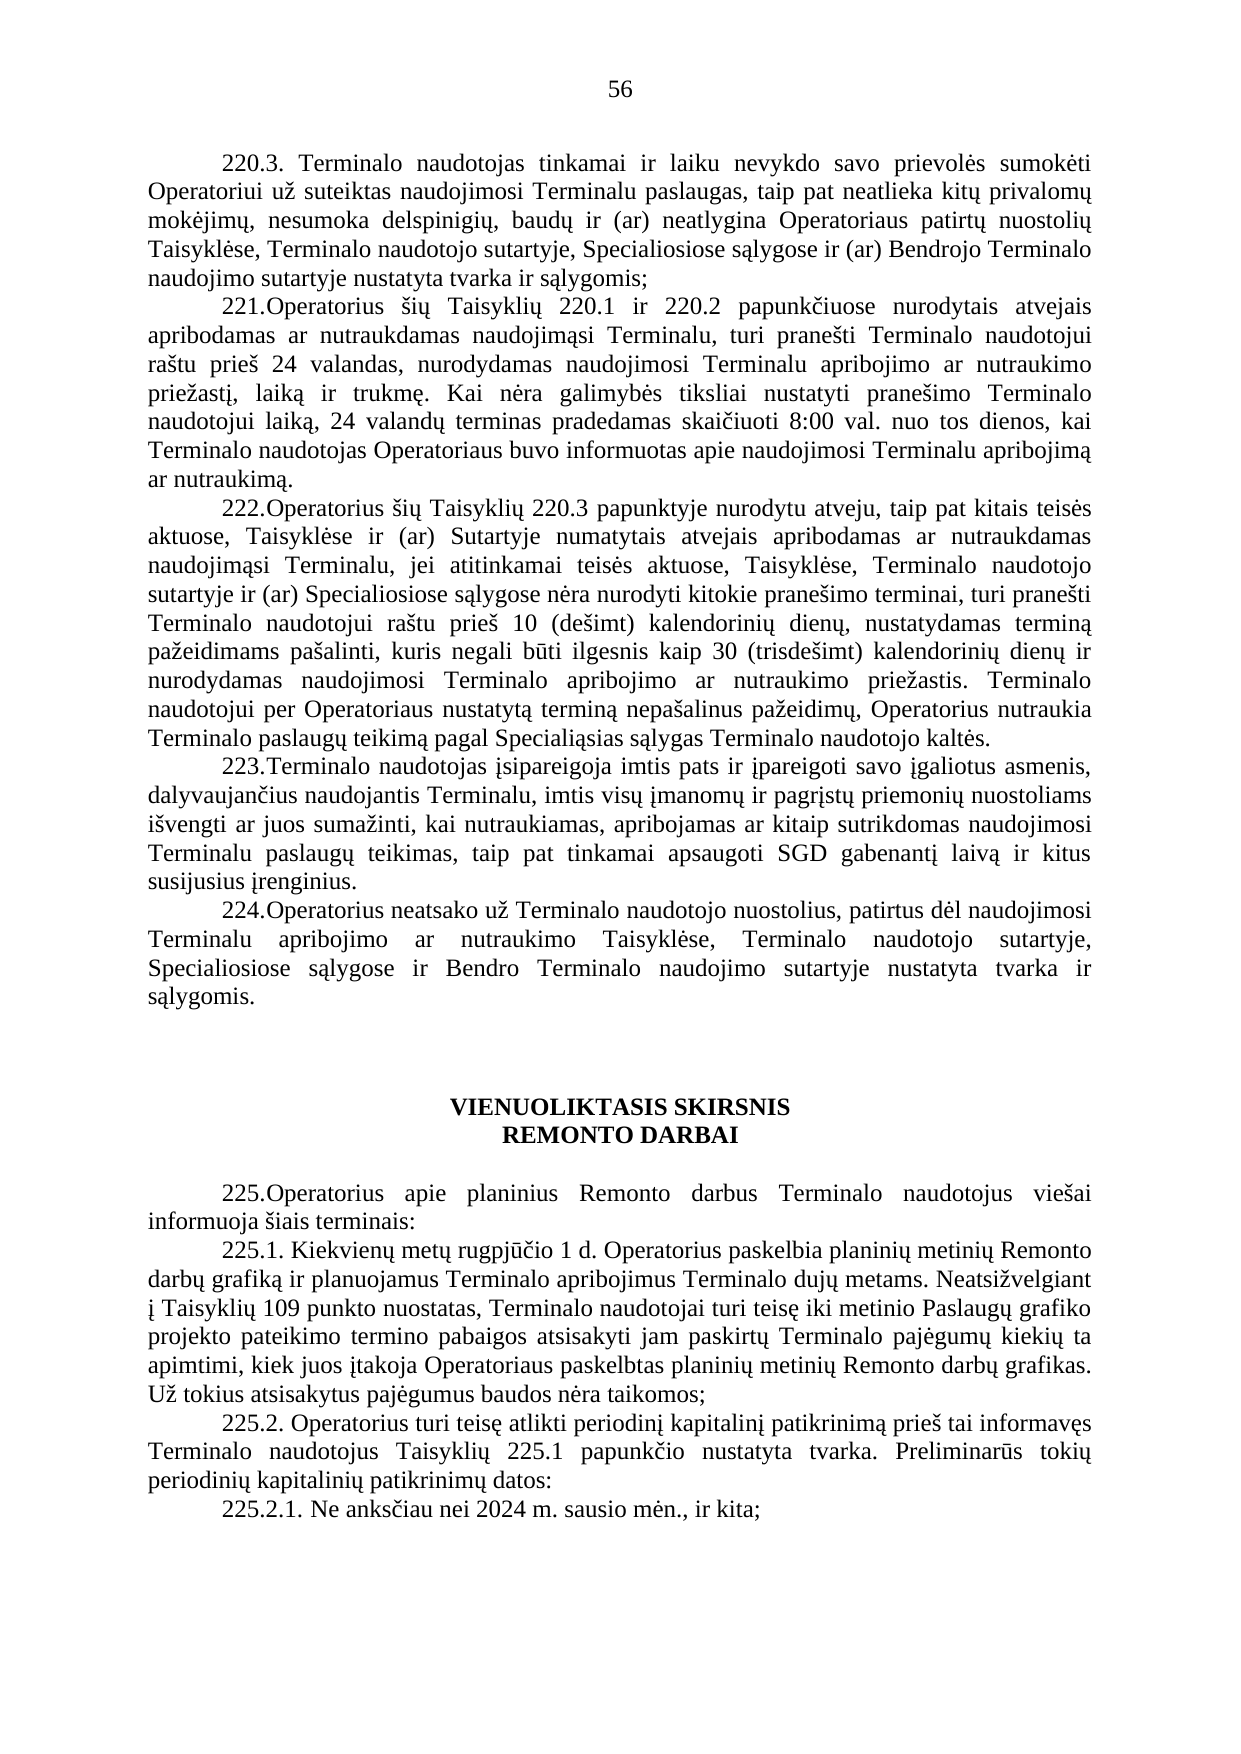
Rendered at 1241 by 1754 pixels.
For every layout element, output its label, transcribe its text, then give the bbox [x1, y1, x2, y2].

text 220.3. Terminalo naudotojas tinkamai ir laiku nevykdo savo prievolės sumokėti Operatoriui už suteiktas naudojimosi Terminalu paslaugas, taip pat neatlieka kitų privalomų mokėjimų, nesumoka delspinigių, baudų ir (ar) neatlygina Operatoriaus patirtų nuostolių Taisyklėse, Terminalo naudotojo sutartyje, Specialiosiose sąlygose ir (ar) Bendrojo Terminalo naudojimo sutartyje nustatyta tvarka ir sąlygomis; [148, 148, 1092, 291]
text 221. Operatorius šių Taisyklių 220.1 ir 220.2 papunkčiuose nurodytais atvejais apribodamas ar nutraukdamas naudojimąsi Terminalu, turi pranešti Terminalo naudotojui raštu prieš 24 valandas, nurodydamas naudojimosi Terminalu apribojimo ar nutraukimo priežastį, laiką ir trukmę. Kai nėra galimybės tiksliai nustatyti pranešimo Terminalo naudotojui laiką, 24 valandų terminas pradedamas skaičiuoti 8:00 val. nuo tos dienos, kai Terminalo naudotojas Operatoriaus buvo informuotas apie naudojimosi Terminalu apribojimą ar nutraukimą. [148, 291, 1092, 493]
text 225. Operatorius apie planinius Remonto darbus Terminalo naudotojus viešai informuoja šiais terminais: [148, 1178, 1092, 1235]
text 224. Operatorius neatsako už Terminalo naudotojo nuostolius, patirtus dėl naudojimosi Terminalu apribojimo ar nutraukimo Taisyklėse, Terminalo naudotojo sutartyje, Specialiosiose sąlygose ir Bendro Terminalo naudojimo sutartyje nustatyta tvarka ir sąlygomis. [148, 895, 1092, 1010]
text 225.2.1. Ne anksčiau nei 2024 m. sausio mėn., ir kita; [148, 1494, 1092, 1523]
text 222. Operatorius šių Taisyklių 220.3 papunktyje nurodytu atveju, taip pat kitais teisės aktuose, Taisyklėse ir (ar) Sutartyje numatytais atvejais apribodamas ar nutraukdamas naudojimąsi Terminalu, jei atitinkamai teisės aktuose, Taisyklėse, Terminalo naudotojo sutartyje ir (ar) Specialiosiose sąlygose nėra nurodyti kitokie pranešimo terminai, turi pranešti Terminalo naudotojui raštu prieš 10 (dešimt) kalendorinių dienų, nustatydamas terminą pažeidimams pašalinti, kuris negali būti ilgesnis kaip 30 (trisdešimt) kalendorinių dienų ir nurodydamas naudojimosi Terminalo apribojimo ar nutraukimo priežastis. Terminalo naudotojui per Operatoriaus nustatytą terminą nepašalinus pažeidimų, Operatorius nutraukia Terminalo paslaugų teikimą pagal Specialiąsias sąlygas Terminalo naudotojo kaltės. [148, 493, 1092, 751]
subtitle REMONTO DARBAI [148, 1121, 1092, 1149]
text 225.1. Kiekvienų metų rugpjūčio 1 d. Operatorius paskelbia planinių metinių Remonto darbų grafiką ir planuojamus Terminalo apribojimus Terminalo dujų metams. Neatsižvelgiant į Taisyklių 109 punkto nuostatas, Terminalo naudotojai turi teisę iki metinio Paslaugų grafiko projekto pateikimo termino pabaigos atsisakyti jam paskirtų Terminalo pajėgumų kiekių ta apimtimi, kiek juos įtakoja Operatoriaus paskelbtas planinių metinių Remonto darbų grafikas. Už tokius atsisakytus pajėgumus baudos nėra taikomos; [148, 1235, 1092, 1408]
text VIENUOLIKTASIS SKIRSNIS [148, 1092, 1092, 1121]
text 225.2. Operatorius turi teisę atlikti periodinį kapitalinį patikrinimą prieš tai informavęs Terminalo naudotojus Taisyklių 225.1 papunkčio nustatyta tvarka. Preliminarūs tokių periodinių kapitalinių patikrinimų datos: [148, 1408, 1092, 1494]
text 223. Terminalo naudotojas įsipareigoja imtis pats ir įpareigoti savo įgaliotus asmenis, dalyvaujančius naudojantis Terminalu, imtis visų įmanomų ir pagrįstų priemonių nuostoliams išvengti ar juos sumažinti, kai nutraukiamas, apribojamas ar kitaip sutrikdomas naudojimosi Terminalu paslaugų teikimas, taip pat tinkamai apsaugoti SGD gabenantį laivą ir kitus susijusius įrenginius. [148, 751, 1092, 895]
